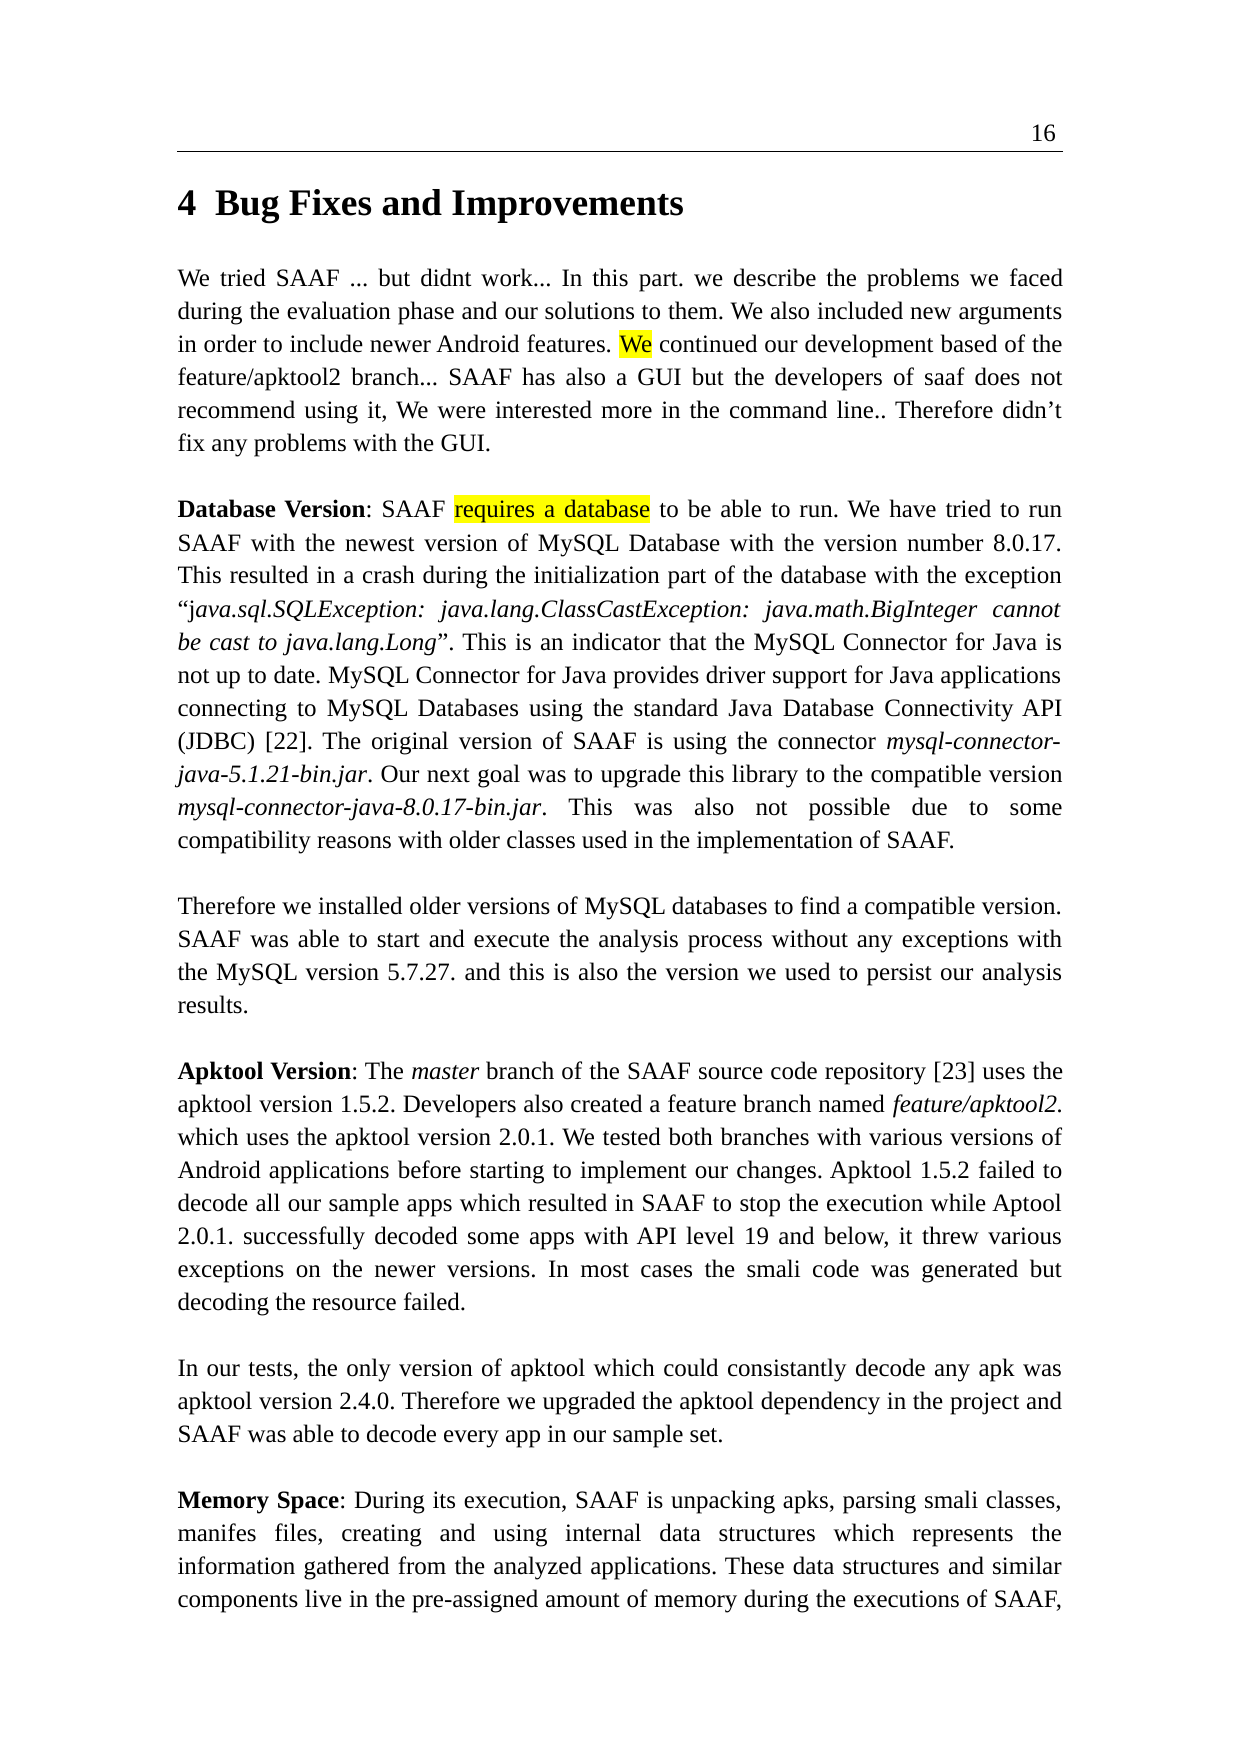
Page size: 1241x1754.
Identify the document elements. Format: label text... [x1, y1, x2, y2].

text Therefore we installed older versions of MySQL databases to find a compatible version. SAAF was able to start and execute the analysis process without any exceptions with the MySQL version 5.7.27. and this is also the version we used to persist our analysis results. [177, 891, 1063, 1019]
text In our tests, the only version of apktool which could consistantly decode any apk was apktool version 2.4.0. Therefore we upgraded the apktool dependency in the project and SAAF was able to decode every app in our sample set. [177, 1353, 1063, 1448]
text Database Version: SAAF requires a database to be able to run. We have tried to run SAAF with the newest version of MySQL Database with the version number 8.0.17. This resulted in a crash during the initialization part of the database with the exception “java.sql.SQLException: java.lang.ClassCastException: java.math.BigInteger cannot be cast to java.lang.Long”. This is an indicator that the MySQL Connector for Java is not up to date. MySQL Connector for Java provides driver support for Java applications connecting to MySQL Databases using the standard Java Database Connectivity API (JDBC) [22]. The original version of SAAF is using the connector mysql-connector-java-5.1.21-bin.jar. Our next goal was to upgrade this library to the compatible version mysql-connector-java-8.0.17-bin.jar. This was also not possible due to some compatibility reasons with older classes used in the implementation of SAAF. [177, 494, 1063, 853]
text Memory Space: During its execution, SAAF is unpacking apks, parsing smali classes, manifes files, creating and using internal data structures which represents the information gathered from the analyzed applications. These data structures and similar components live in the pre-assigned amount of memory during the executions of SAAF, [177, 1485, 1063, 1613]
text 4 Bug Fixes and Improvements [177, 181, 1063, 224]
text Apktool Version: The master branch of the SAAF source code repository [23] uses the apktool version 1.5.2. Developers also created a feature branch named feature/apktool2. which uses the apktool version 2.0.1. We tested both branches with various versions of Android applications before starting to implement our changes. Apktool 1.5.2 failed to decode all our sample apps which resulted in SAAF to stop the execution while Aptool 2.0.1. successfully decoded some apps with API level 19 and below, it threw various exceptions on the newer versions. In most cases the smali code was generated but decoding the resource failed. [177, 1056, 1063, 1316]
text We tried SAAF ... but didnt work... In this part. we describe the problems we faced during the evaluation phase and our solutions to them. We also included new arguments in order to include newer Android features. We continued our development based of the feature/apktool2 branch... SAAF has also a GUI but the developers of saaf does not recommend using it, We were interested more in the command line.. Therefore didn’t fix any problems with the GUI. [177, 263, 1063, 457]
